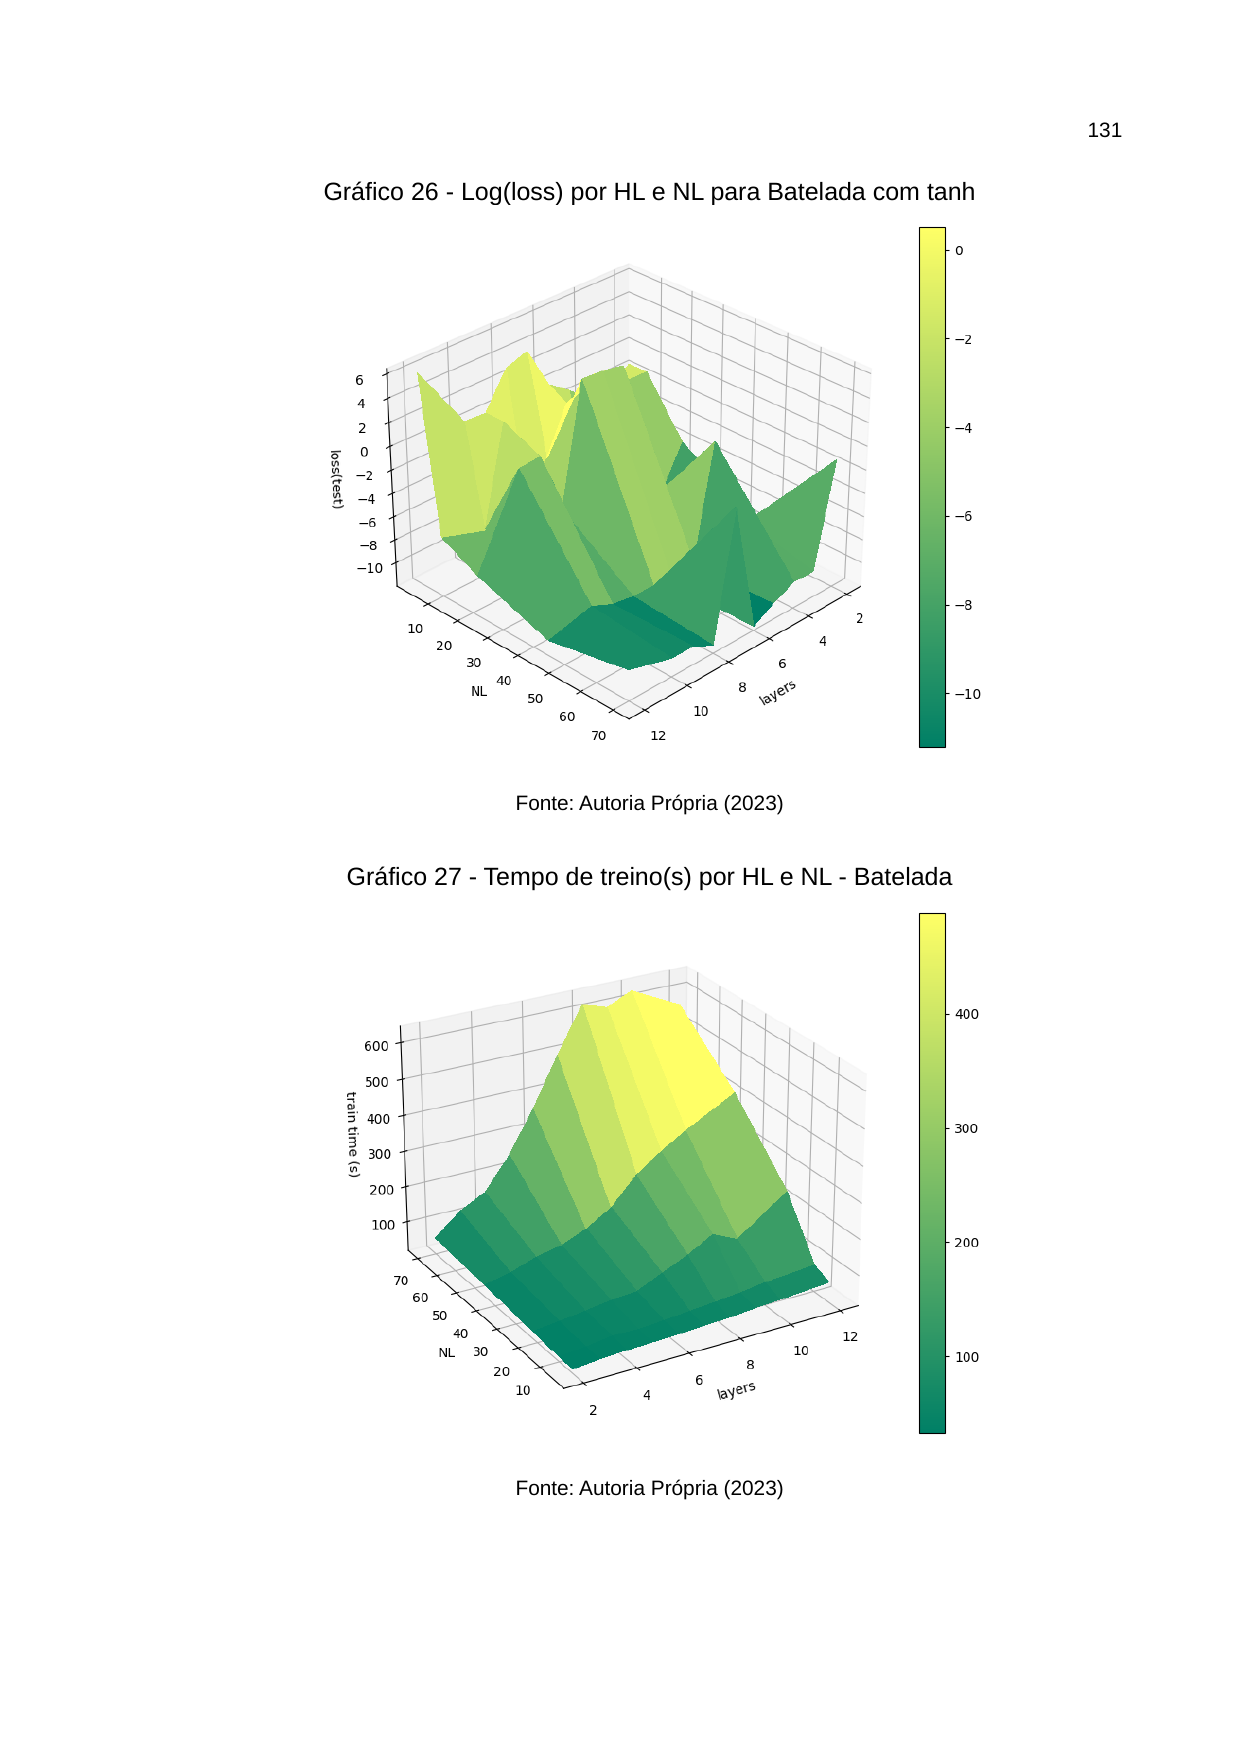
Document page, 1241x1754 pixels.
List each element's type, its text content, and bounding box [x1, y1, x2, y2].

text Fonte: Autoria Própria (2023) [177, 790, 1122, 814]
text Gráfico 27 - Tempo de treino(s) por HL e NL - Batelada [272, 862, 1028, 891]
picture [271, 205, 1028, 762]
text Gráfico 26 - Log(loss) por HL e NL para Batelada com tanh [272, 177, 1028, 205]
text Fonte: Autoria Própria (2023) [177, 862, 1122, 1500]
picture [271, 891, 1028, 1448]
